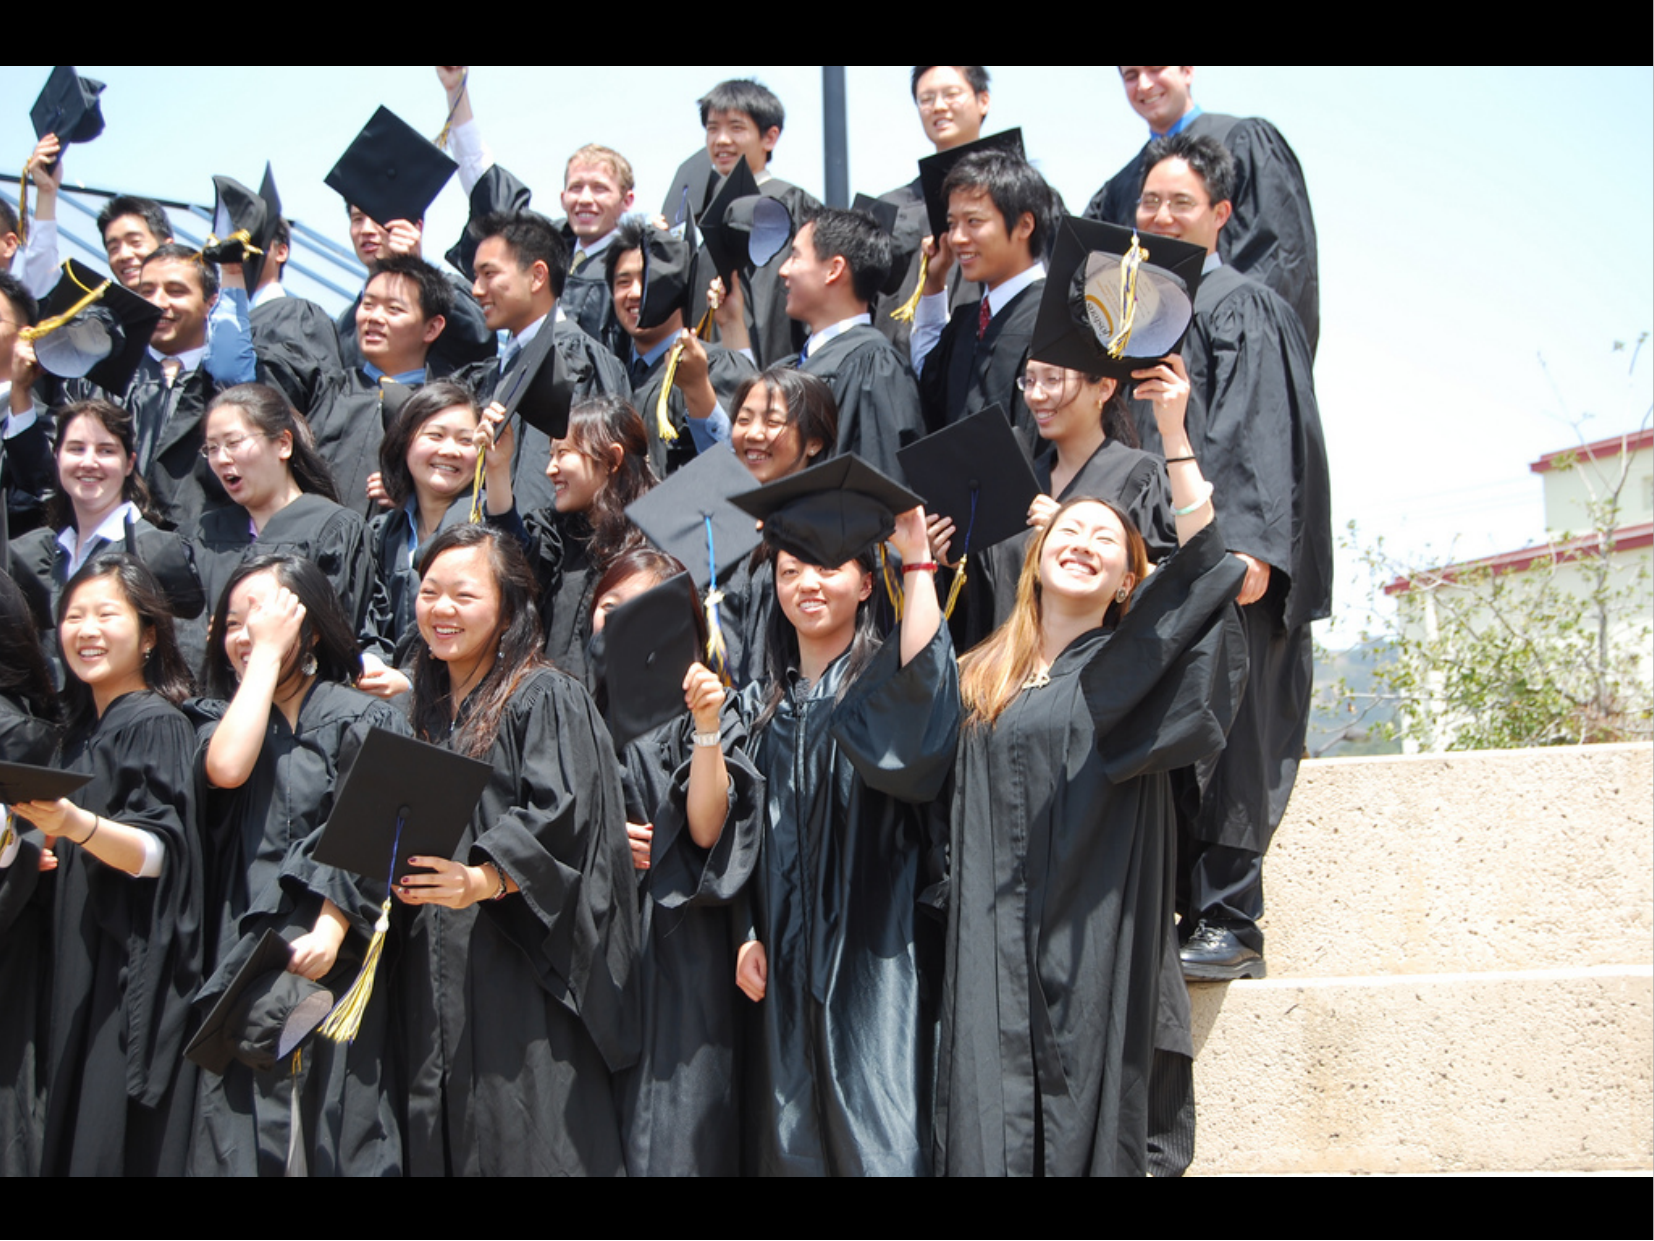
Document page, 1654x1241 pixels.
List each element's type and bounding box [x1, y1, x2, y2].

picture [0, 66, 1654, 1177]
